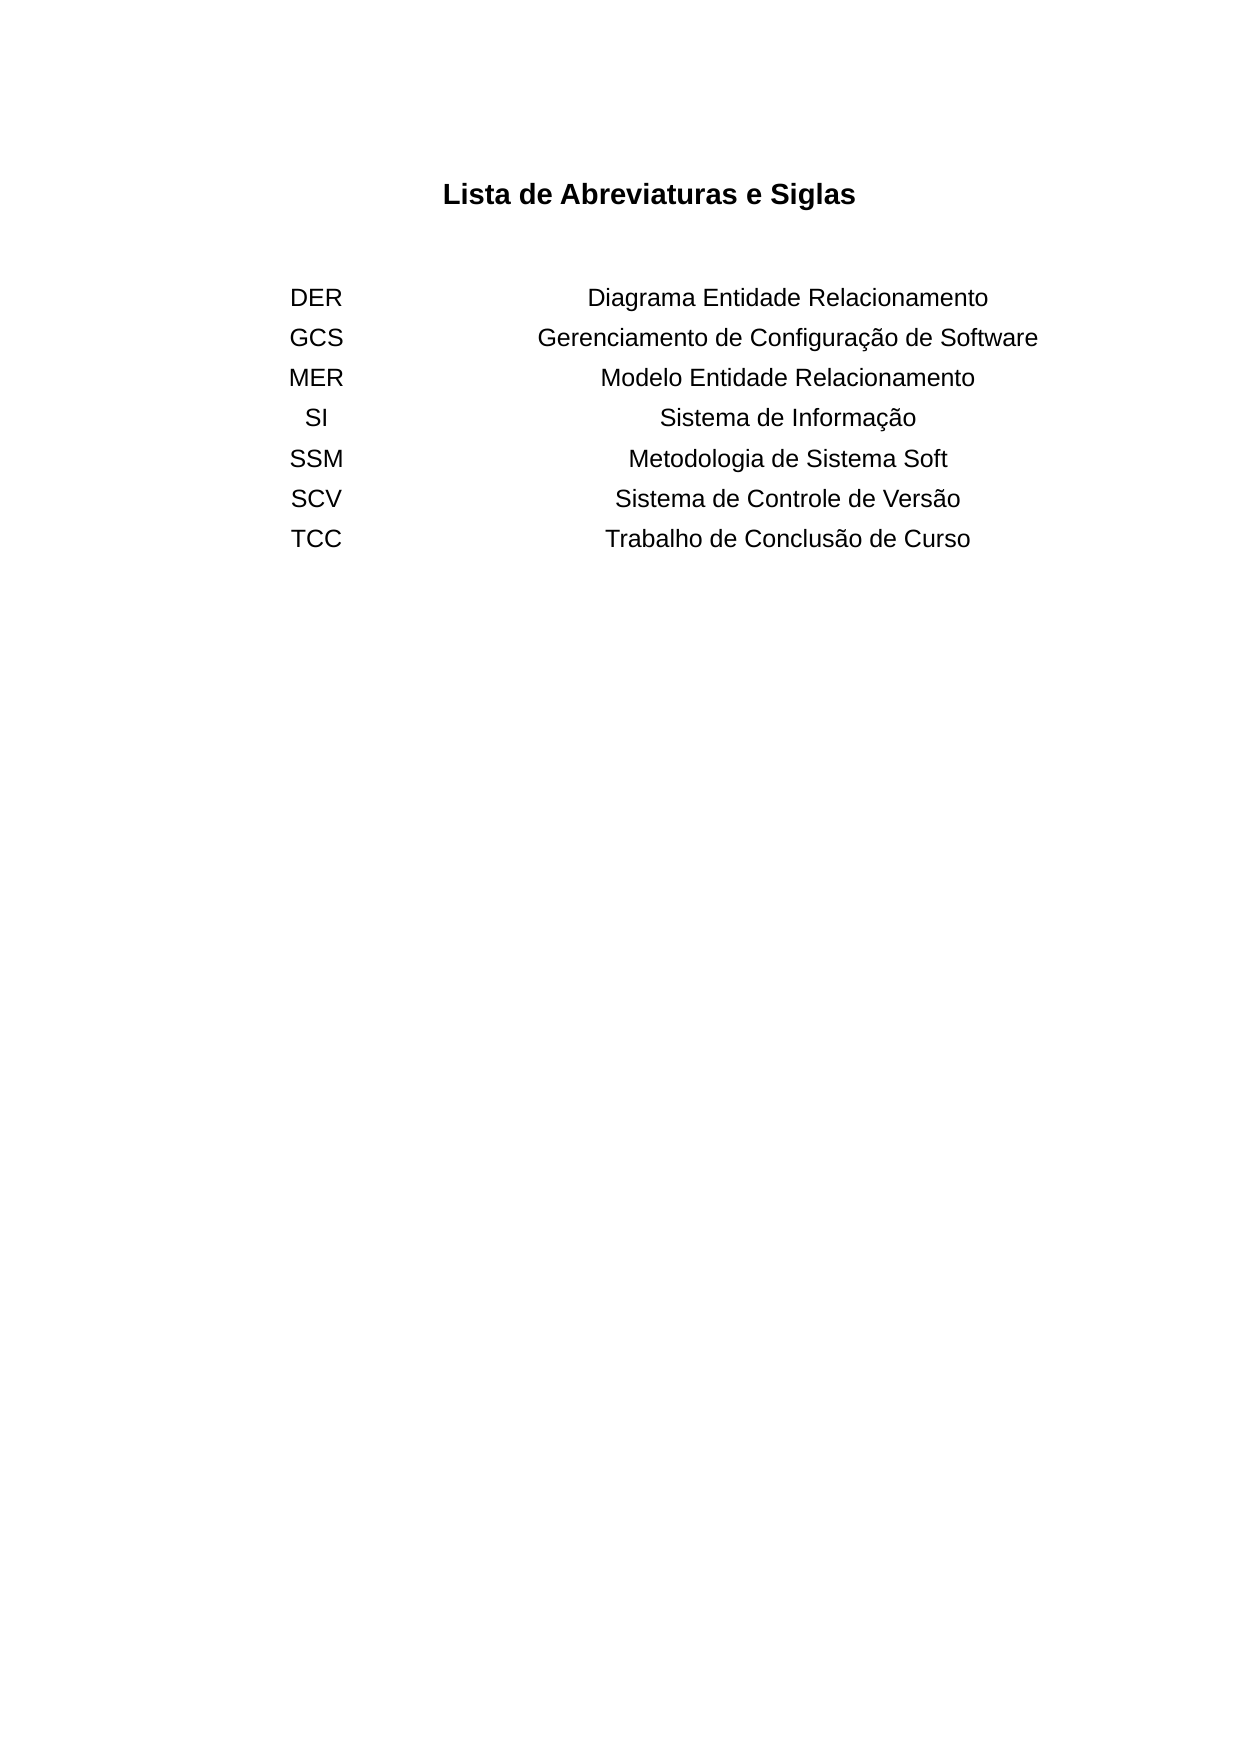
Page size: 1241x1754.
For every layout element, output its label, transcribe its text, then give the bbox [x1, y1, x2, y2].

table_cell SI [177, 398, 455, 438]
table_cell [177, 599, 455, 639]
table_cell SSM [177, 438, 455, 478]
table_cell MER [177, 358, 455, 398]
table_cell SCV [177, 478, 455, 518]
table_cell Sistema de Controle de Versão [455, 478, 1121, 518]
table_cell [455, 599, 1121, 639]
table_cell [177, 559, 455, 599]
table_cell Metodologia de Sistema Soft [455, 438, 1121, 478]
table_cell [177, 639, 455, 679]
table_cell [455, 559, 1121, 599]
table_cell Sistema de Informação [455, 398, 1121, 438]
text Lista de Abreviaturas e Siglas [177, 177, 1122, 211]
table_header Diagrama Entidade Relacionamento [455, 277, 1121, 317]
table_cell Trabalho de Conclusão de Curso [455, 518, 1121, 558]
table_cell TCC [177, 518, 455, 558]
table_cell Gerenciamento de Configuração de Software [455, 317, 1121, 357]
table_header DER [177, 277, 455, 317]
table_cell GCS [177, 317, 455, 357]
table_cell Modelo Entidade Relacionamento [455, 358, 1121, 398]
table_cell [455, 639, 1121, 679]
